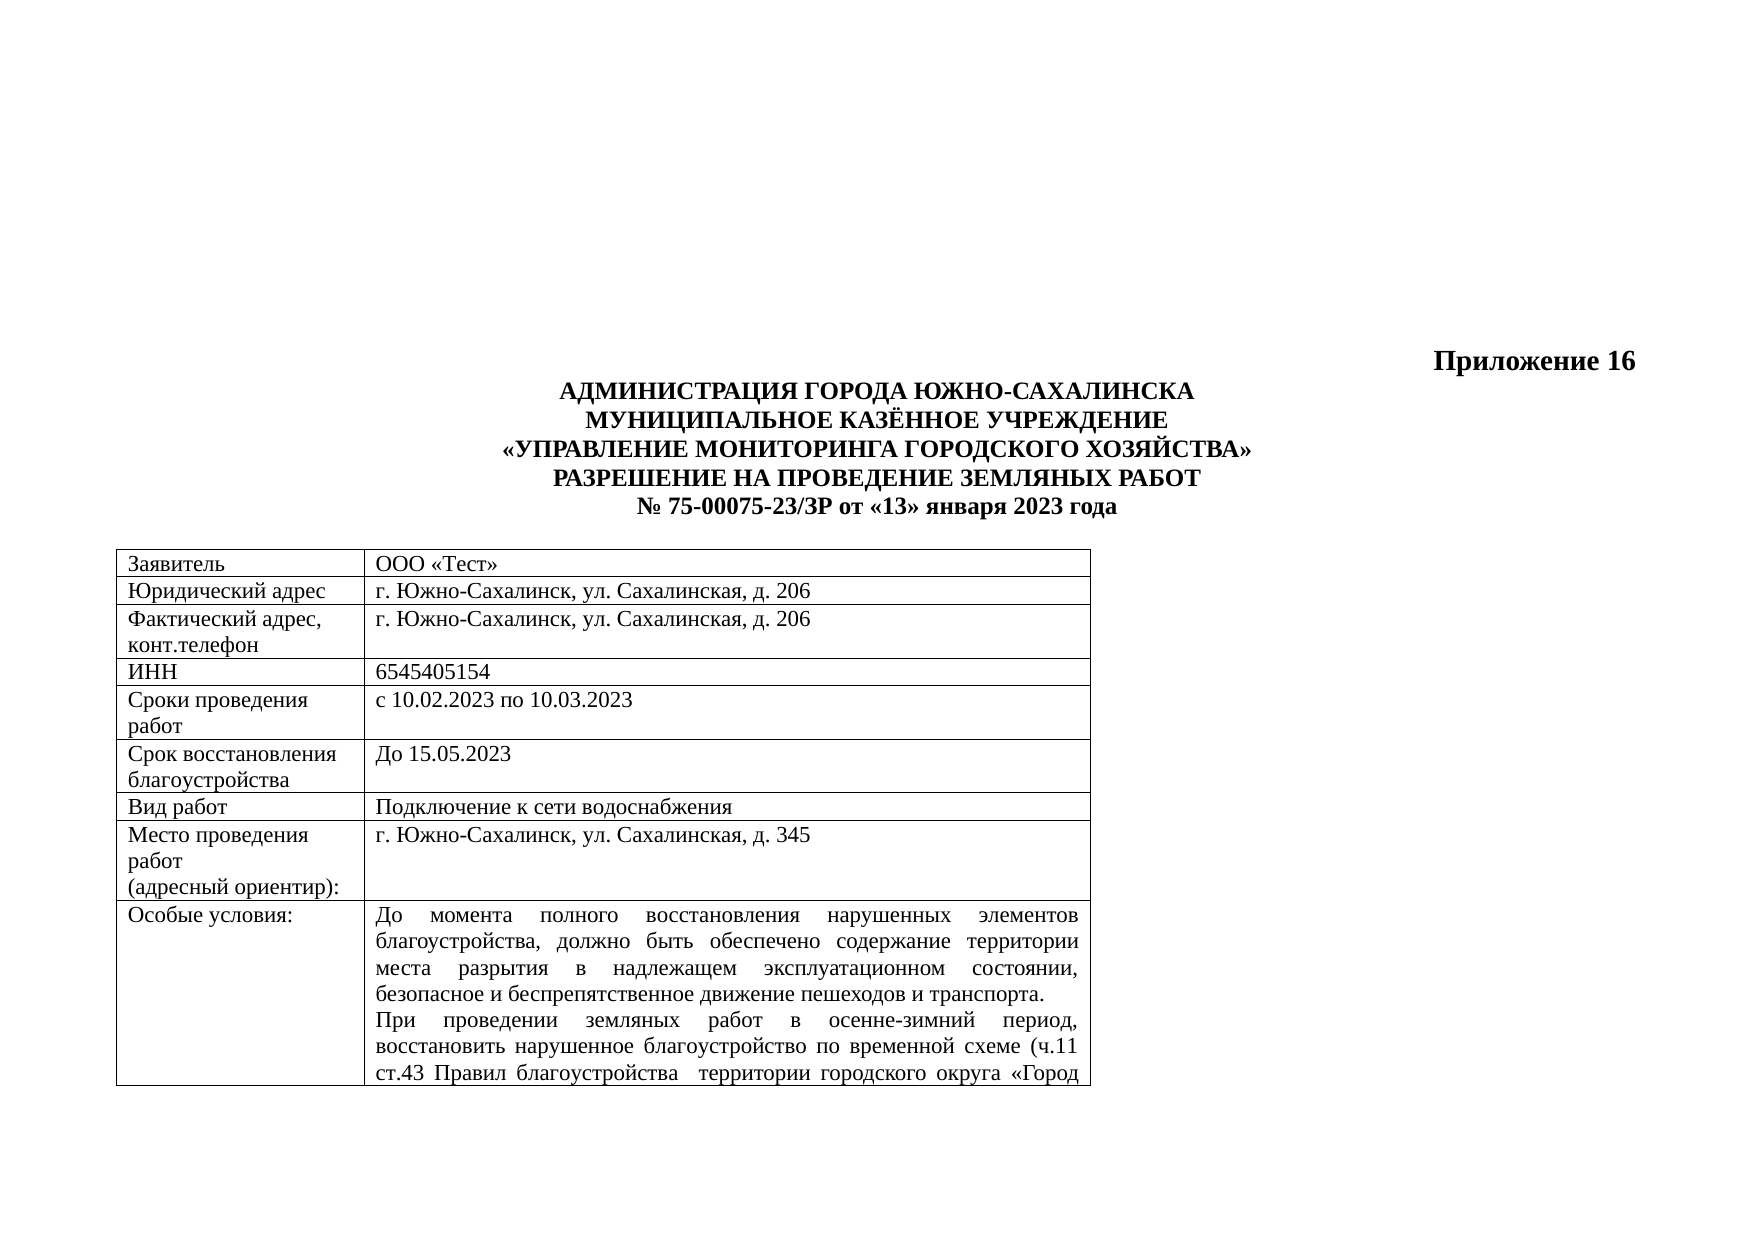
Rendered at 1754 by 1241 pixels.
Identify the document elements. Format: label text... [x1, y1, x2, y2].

table_cell Фактический адрес, конт.телефон [117, 605, 364, 657]
table_cell 6545405154 [365, 659, 1090, 685]
table_cell Сроки проведения работ [117, 686, 364, 738]
text № 75-00075-23/ЗР от «13» января 2023 года [118, 491, 1636, 520]
table_cell Место проведения работ (адресный ориентир): [117, 821, 364, 900]
text РАЗРЕШЕНИЕ НА ПРОВЕДЕНИЕ ЗЕМЛЯНЫХ РАБОТ [118, 463, 1636, 491]
table_cell г. Южно-Сахалинск, ул. Сахалинская, д. 206 [365, 577, 1090, 604]
table_cell г. Южно-Сахалинск, ул. Сахалинская, д. 206 [365, 605, 1090, 657]
table_cell г. Южно-Сахалинск, ул. Сахалинская, д. 345 [365, 821, 1090, 900]
text АДМИНИСТРАЦИЯ ГОРОДА ЮЖНО-САХАЛИНСКА МУНИЦИПАЛЬНОЕ КАЗЁННОЕ УЧРЕЖДЕНИЕ [118, 376, 1636, 434]
table_cell До момента полного восстановления нарушенных элементов благоустройства, должно быть обеспечено содержание территории места разрытия в надлежащем эксплуатационном состоянии, безопасное и беспрепятственное движение пешеходов и транспорта. При проведении земляных работ в осенне-зимний период, восстановить нарушенное благоустройство по временной схеме (ч.11 ст.43 Правил благоустройства территории городского округа «Город [365, 901, 1090, 1085]
table_cell До 15.05.2023 [365, 740, 1090, 792]
table_cell Срок восстановления благоустройства [117, 740, 364, 792]
table_cell с 10.02.2023 по 10.03.2023 [365, 686, 1090, 738]
table_cell ИНН [117, 659, 364, 685]
text Приложение 16 [118, 343, 1636, 376]
table_header Заявитель [117, 550, 364, 576]
table_cell Вид работ [117, 793, 364, 820]
table_cell Подключение к сети водоснабжения [365, 793, 1090, 820]
table_cell Юридический адрес [117, 577, 364, 604]
table_cell Особые условия: [117, 901, 364, 1085]
table_header ООО «Тест» [365, 550, 1090, 576]
text «УПРАВЛЕНИЕ МОНИТОРИНГА ГОРОДСКОГО ХОЗЯЙСТВА» [118, 434, 1636, 463]
